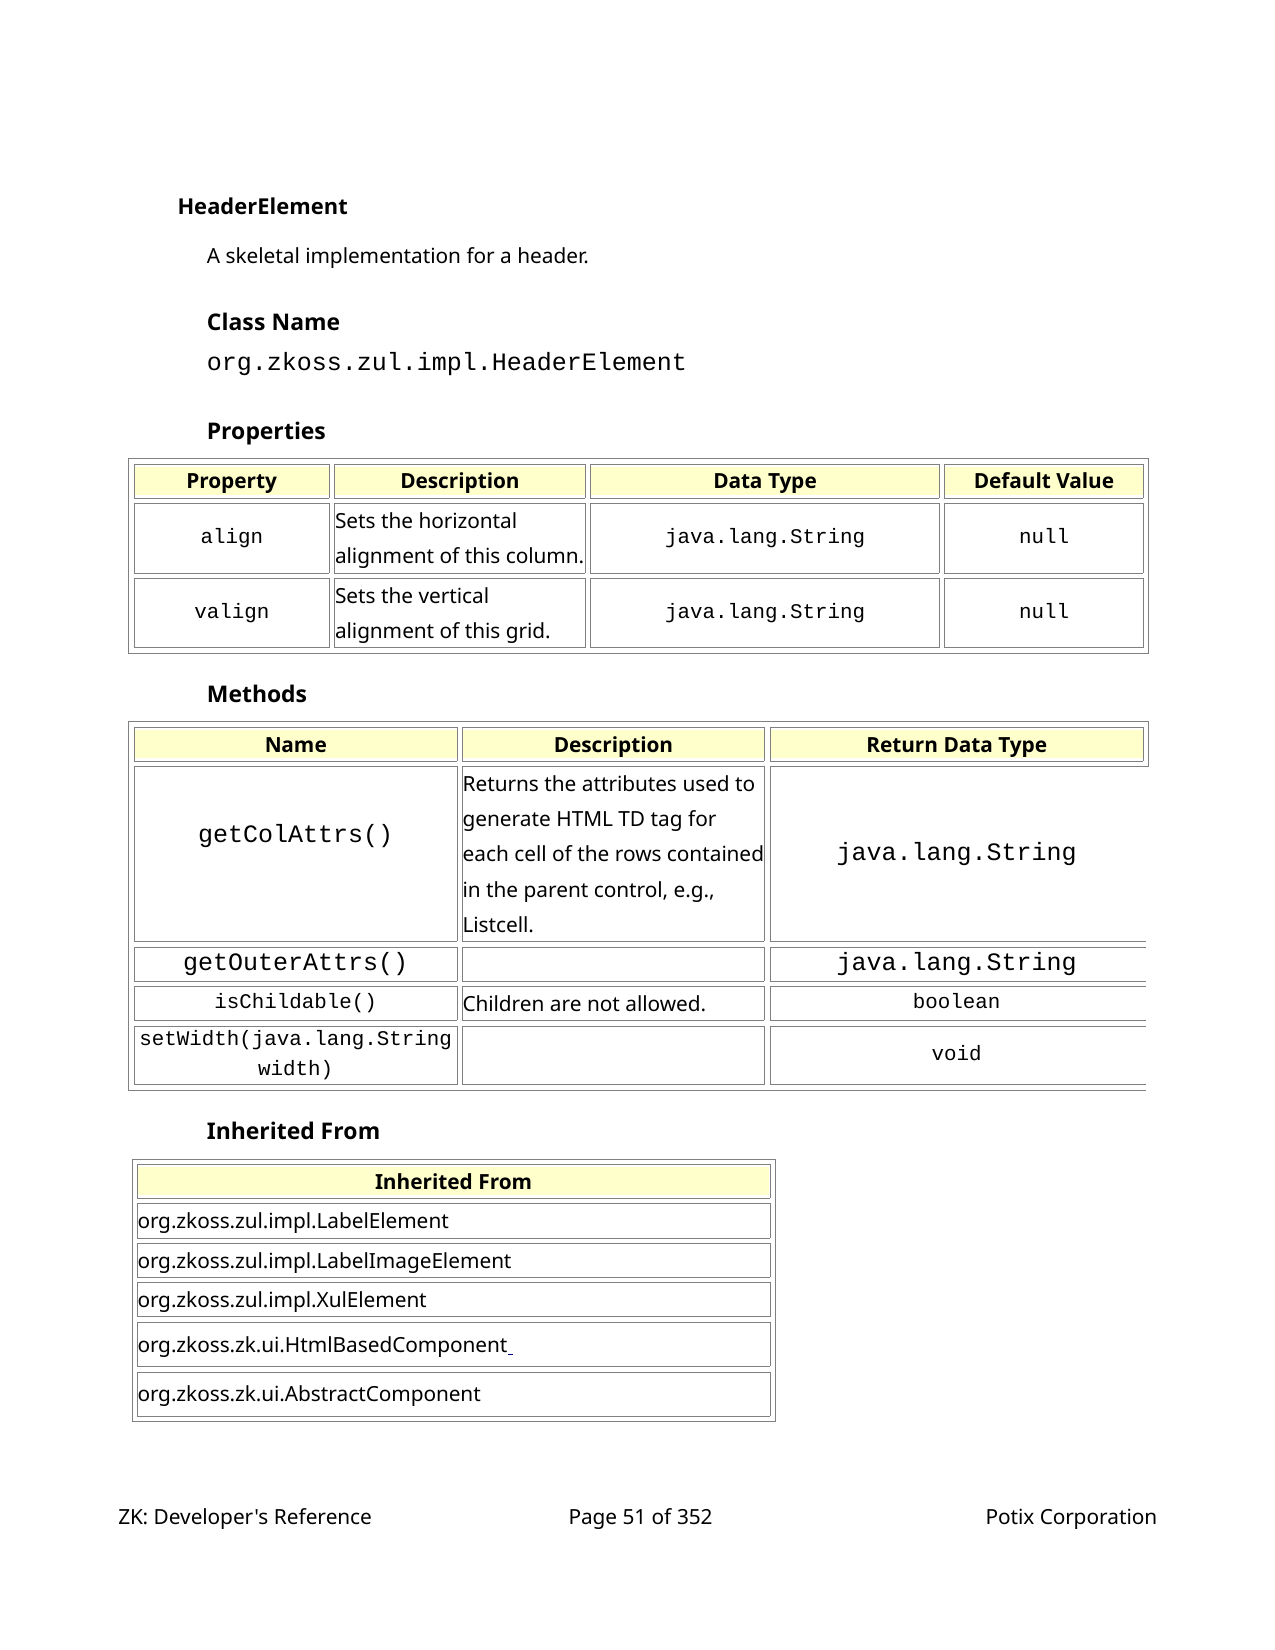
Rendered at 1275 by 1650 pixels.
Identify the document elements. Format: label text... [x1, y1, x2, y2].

table_cell Returns the attributes used to generate HTML TD tag for each cell of the rows contained in the parent control, e.g., Listcell. [460, 761, 767, 941]
table_cell null [942, 573, 1146, 647]
table_header Description [332, 459, 588, 498]
table_cell getColAttrs() [131, 761, 459, 941]
table_cell isChildable() [131, 981, 459, 1020]
table_cell [460, 941, 767, 981]
table_cell boolean [767, 981, 1146, 1020]
table_header Return Data Type [767, 722, 1146, 761]
table_header Property [131, 459, 332, 498]
subtitle Inherited From [207, 1115, 1157, 1146]
table_cell [463, 948, 764, 981]
table_cell void [767, 1020, 1146, 1084]
table_cell java.lang.String [588, 573, 942, 647]
table_cell java.lang.String [767, 761, 1146, 941]
text org.zkoss.zul.impl.HeaderElement [207, 350, 1157, 378]
table_cell align [131, 498, 332, 572]
subtitle Properties [207, 415, 1157, 446]
table_cell [460, 1020, 767, 1084]
table_header Default Value [942, 459, 1146, 498]
table_cell org.zkoss.zul.impl.LabelImageElement [134, 1238, 772, 1277]
table_cell getOuterAttrs() [131, 941, 459, 981]
table_cell [463, 1027, 764, 1084]
table_header Name [131, 722, 459, 761]
table_cell Sets the vertical alignment of this grid. [332, 573, 588, 647]
table_cell java.lang.String [588, 498, 942, 572]
table_cell org.zkoss.zul.impl.LabelElement [134, 1198, 772, 1237]
subtitle Class Name [207, 306, 1157, 337]
table_header Inherited From [134, 1160, 772, 1198]
table_cell valign [131, 573, 332, 647]
table_cell setWidth(java.lang.String width) [131, 1020, 459, 1084]
table_cell org.zkoss.zk.ui.AbstractComponent [134, 1366, 772, 1416]
table_cell org.zkoss.zk.ui.HtmlBasedComponent [134, 1316, 772, 1366]
subtitle HeaderElement [177, 191, 1157, 221]
subtitle Methods [207, 678, 1157, 709]
table_header Description [460, 722, 767, 761]
text A skeletal implementation for a header. [207, 241, 1157, 269]
table_cell java.lang.String [767, 941, 1146, 981]
table_cell Sets the horizontal alignment of this column. [332, 498, 588, 572]
table_header Data Type [588, 459, 942, 498]
table_cell org.zkoss.zul.impl.XulElement [134, 1277, 772, 1316]
table_cell Children are not allowed. [460, 981, 767, 1020]
table_cell null [942, 498, 1146, 572]
